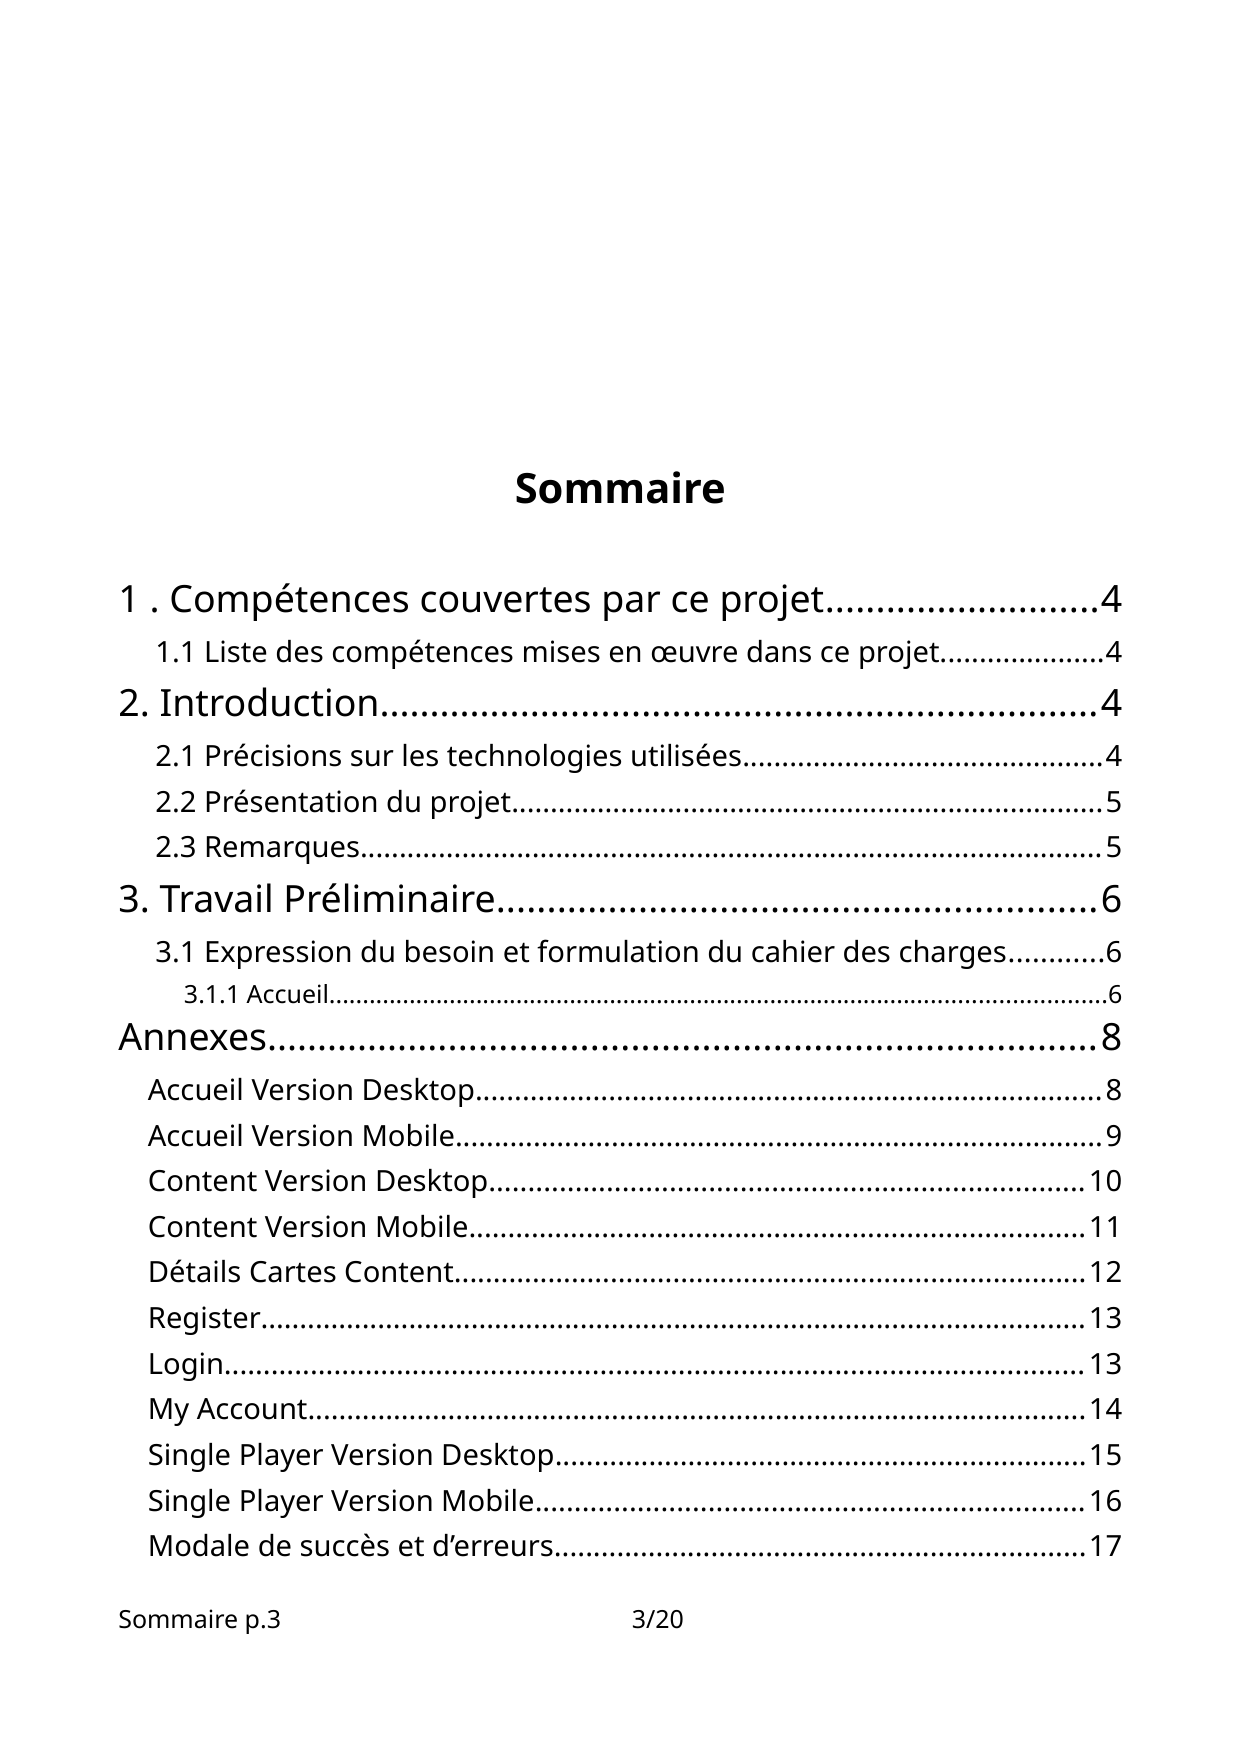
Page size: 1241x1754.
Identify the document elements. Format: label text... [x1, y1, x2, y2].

text 1 . Compétences couvertes par ce projet 4 [118, 572, 1122, 623]
text Register 13 [148, 1297, 1122, 1337]
text 3. Travail Préliminaire 6 [118, 872, 1122, 923]
text Single Player Version Desktop 15 [148, 1434, 1122, 1474]
text 2.3 Remarques 5 [148, 827, 1122, 866]
text 1.1 Liste des compétences mises en œuvre dans ce projet. 4 [148, 631, 1122, 671]
text 3.1 Expression du besoin et formulation du cahier des charges 6 [148, 931, 1122, 971]
text Single Player Version Mobile 16 [148, 1480, 1122, 1519]
text Détails Cartes Content 12 [148, 1252, 1122, 1291]
text Modale de succès et d’erreurs 17 [148, 1526, 1122, 1565]
text Content Version Desktop 10 [148, 1161, 1122, 1200]
text Content Version Mobile 11 [148, 1206, 1122, 1246]
text My Account 14 [148, 1389, 1122, 1428]
text 2.2 Présentation du projet 5 [148, 781, 1122, 821]
text Accueil Version Desktop 8 [148, 1069, 1122, 1109]
text 2. Introduction 4 [118, 677, 1122, 728]
text 2.1 Précisions sur les technologies utilisées 4 [148, 735, 1122, 775]
text Accueil Version Mobile 9 [148, 1115, 1122, 1154]
text Sommaire [118, 459, 1122, 516]
text Annexes 8 [118, 1011, 1122, 1062]
text 3.1.1 Accueil 6 [177, 977, 1122, 1011]
text Login 13 [148, 1343, 1122, 1383]
